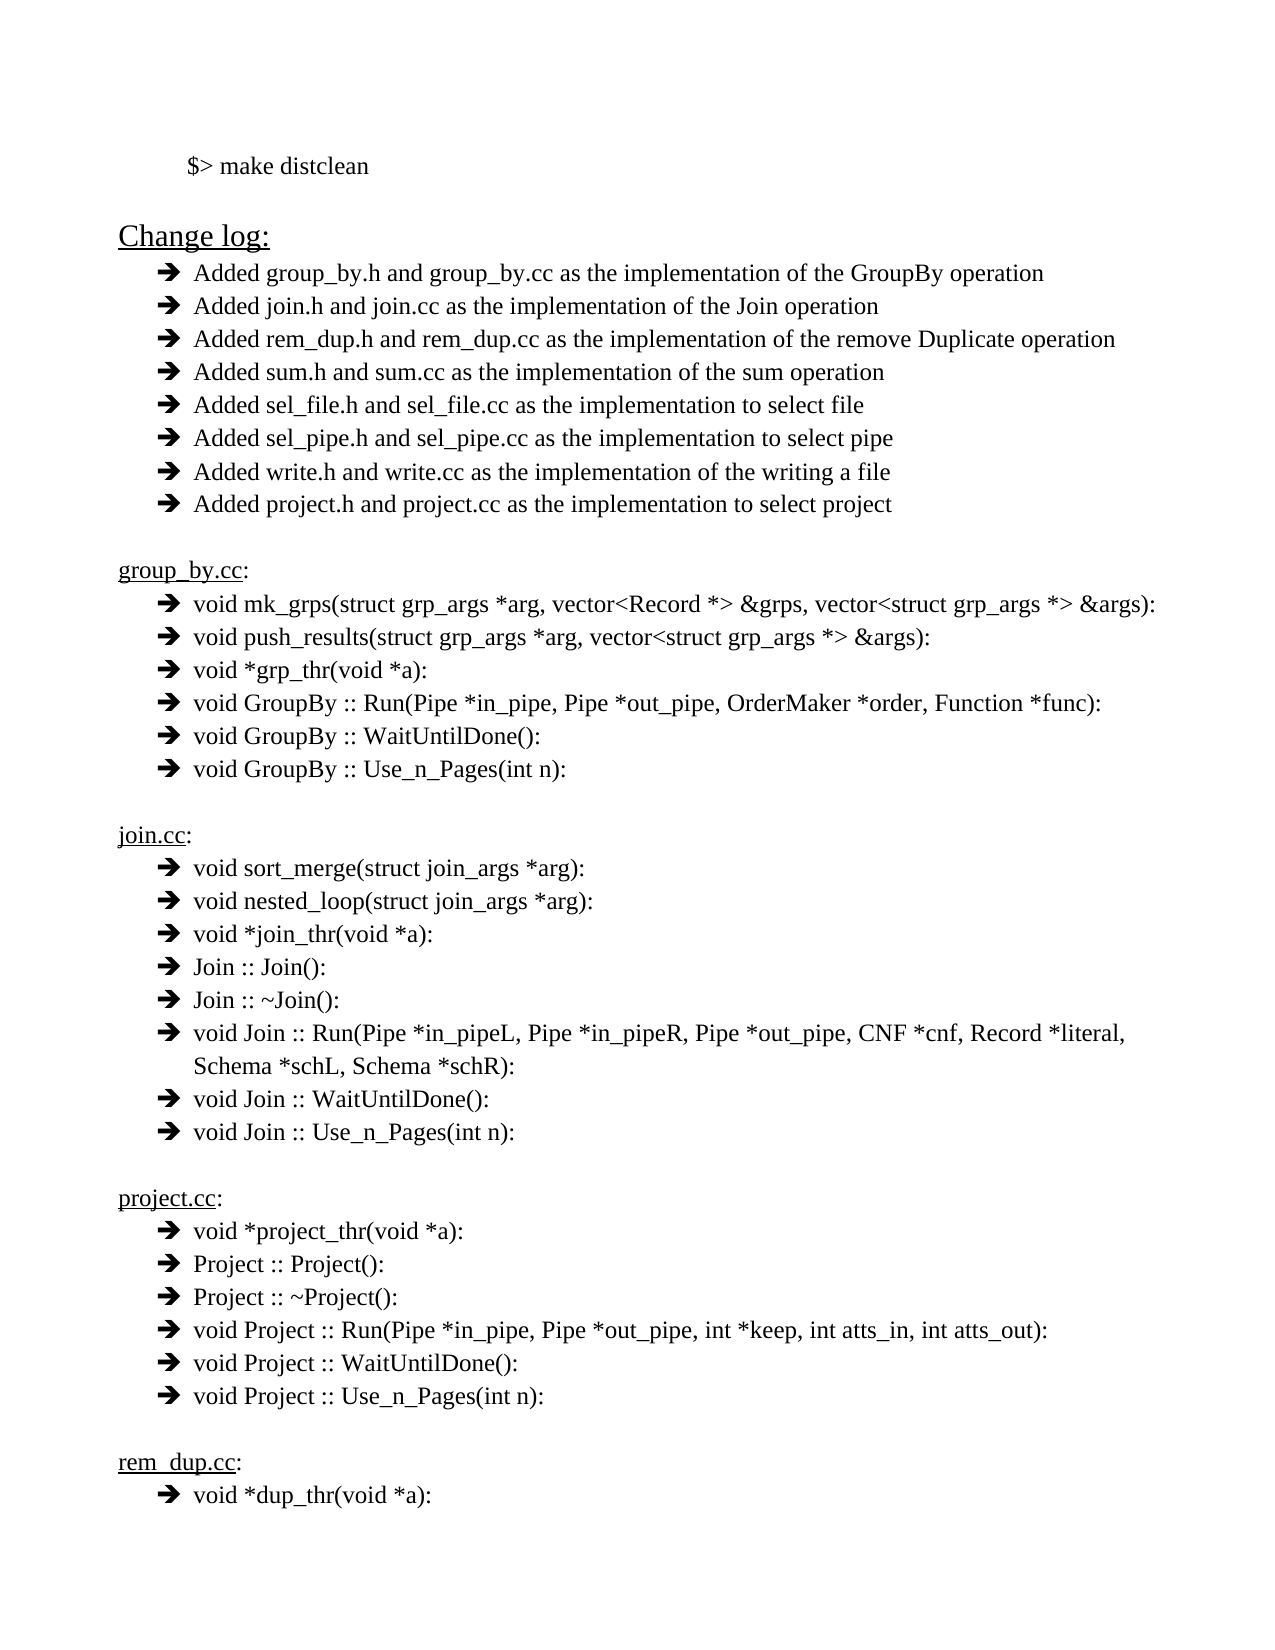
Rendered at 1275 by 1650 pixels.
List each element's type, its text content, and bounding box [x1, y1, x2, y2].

list Added sel_file.h and sel_file.cc as the implementation to select file [156, 391, 1157, 419]
list void Join :: Run(Pipe *in_pipeL, Pipe *in_pipeR, Pipe *out_pipe, CNF *cnf, Record *literal, Schema *schL, Schema *schR): [156, 1018, 1157, 1080]
list Join :: Join(): [156, 952, 1157, 981]
list void *grp_thr(void *a): [156, 655, 1157, 683]
list void Project :: WaitUntilDone(): [156, 1348, 1157, 1377]
list void Project :: Use_n_Pages(int n): [156, 1381, 1157, 1410]
list Added sel_pipe.h and sel_pipe.cc as the implementation to select pipe [156, 423, 1157, 452]
text Change log: [118, 217, 1157, 253]
list $> make distclean [118, 151, 1157, 180]
list Added project.h and project.cc as the implementation to select project [156, 489, 1157, 518]
text rem_dup.cc: [118, 1447, 1157, 1476]
list void sort_merge(struct join_args *arg): [156, 853, 1157, 882]
list Join :: ~Join(): [156, 985, 1157, 1014]
list void mk_grps(struct grp_args *arg, vector<Record *> &grps, vector<struct grp_args *> &args): [156, 589, 1157, 617]
list Added join.h and join.cc as the implementation of the Join operation [156, 291, 1157, 320]
text group_by.cc: [118, 556, 1157, 584]
list void *dup_thr(void *a): [156, 1480, 1157, 1509]
text join.cc: [118, 820, 1157, 848]
list void Join :: Use_n_Pages(int n): [156, 1117, 1157, 1146]
list void *join_thr(void *a): [156, 919, 1157, 948]
list Added group_by.h and group_by.cc as the implementation of the GroupBy operation [156, 258, 1157, 287]
text project.cc: [118, 1183, 1157, 1212]
list void nested_loop(struct join_args *arg): [156, 886, 1157, 914]
list void push_results(struct grp_args *arg, vector<struct grp_args *> &args): [156, 622, 1157, 650]
list void Project :: Run(Pipe *in_pipe, Pipe *out_pipe, int *keep, int atts_in, int atts_out): [156, 1315, 1157, 1344]
list void Join :: WaitUntilDone(): [156, 1084, 1157, 1113]
list void GroupBy :: Run(Pipe *in_pipe, Pipe *out_pipe, OrderMaker *order, Function *func): [156, 688, 1157, 716]
list Added sum.h and sum.cc as the implementation of the sum operation [156, 357, 1157, 386]
list void GroupBy :: WaitUntilDone(): [156, 721, 1157, 749]
list void *project_thr(void *a): [156, 1216, 1157, 1245]
list void GroupBy :: Use_n_Pages(int n): [156, 754, 1157, 782]
list Project :: Project(): [156, 1249, 1157, 1278]
list Added rem_dup.h and rem_dup.cc as the implementation of the remove Duplicate operation [156, 324, 1157, 353]
list Added write.h and write.cc as the implementation of the writing a file [156, 457, 1157, 485]
list Project :: ~Project(): [156, 1282, 1157, 1311]
